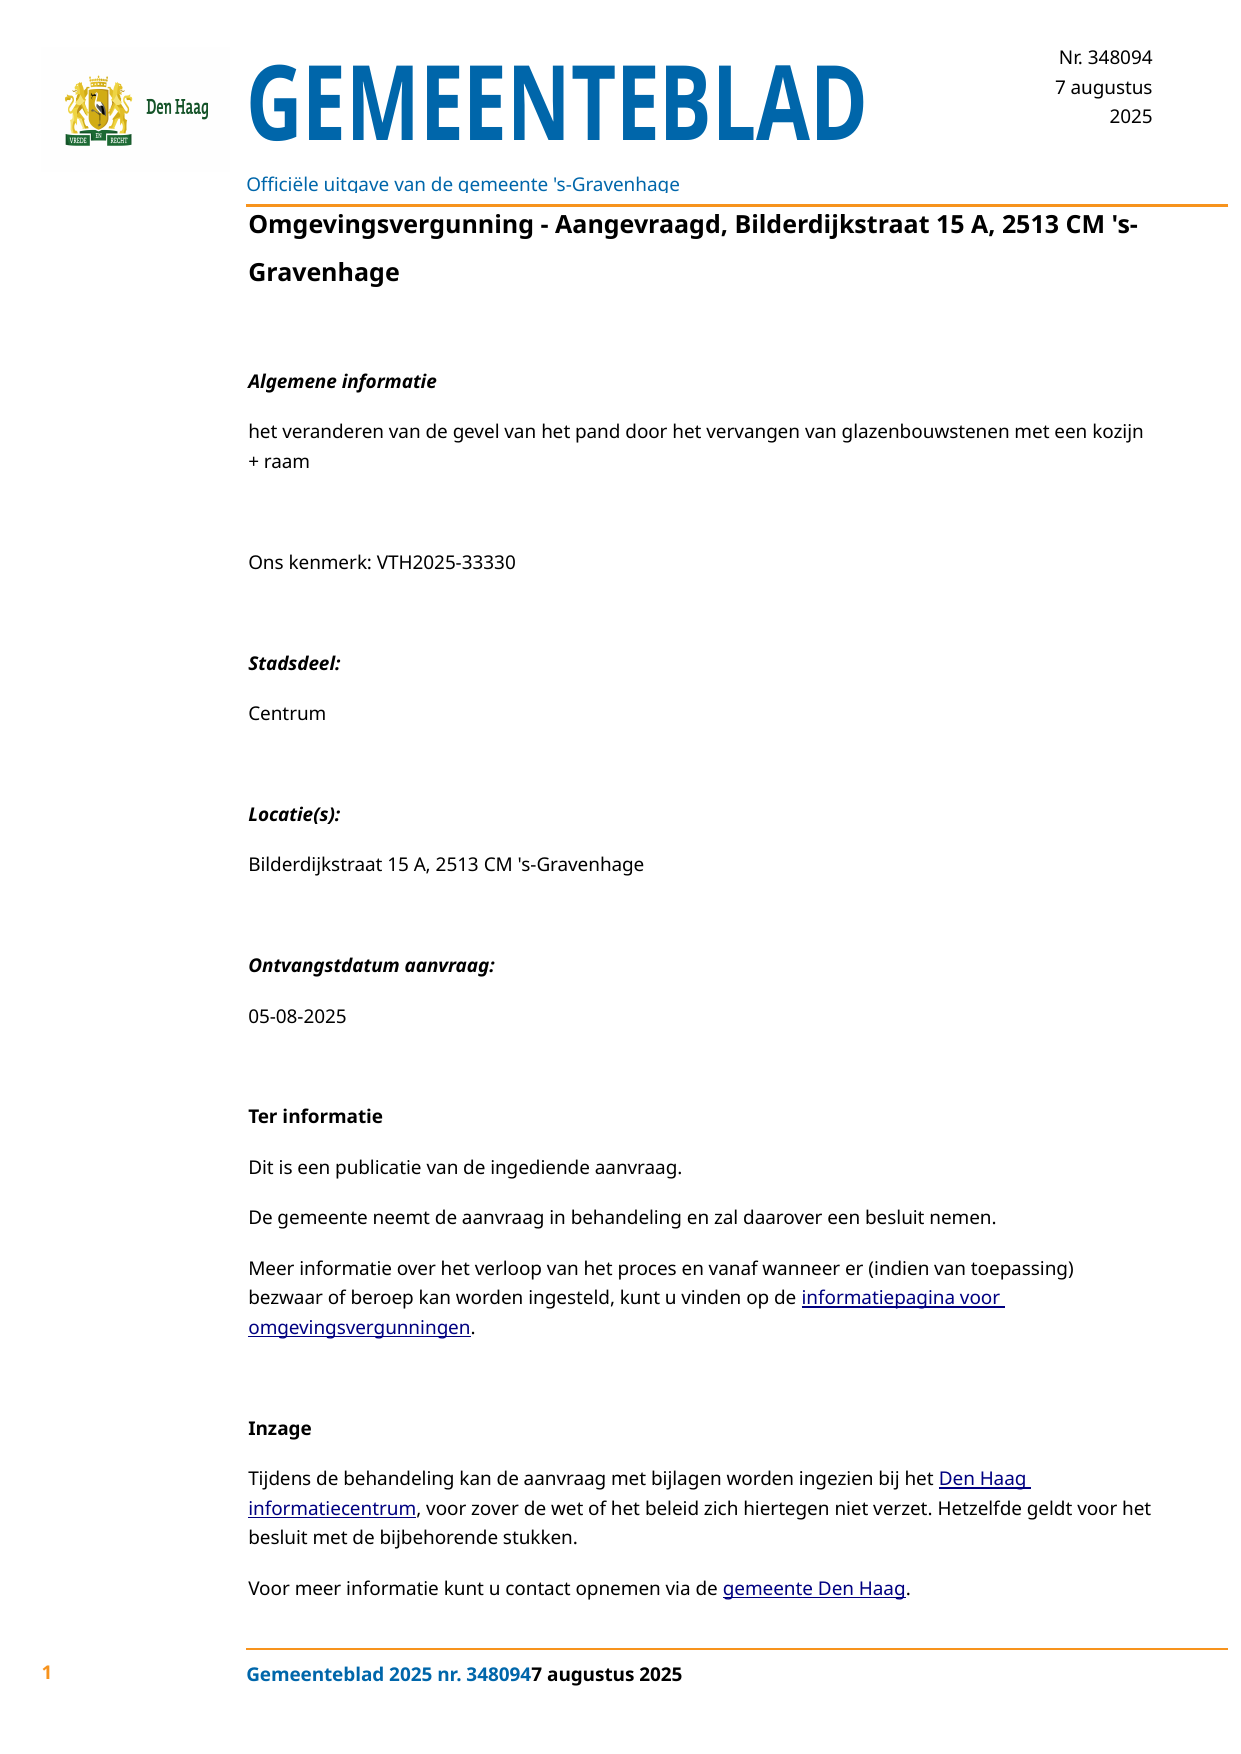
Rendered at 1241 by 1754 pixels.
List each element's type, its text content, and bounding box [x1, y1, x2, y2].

text Voor meer informatie kunt u contact opnemen via de gemeente Den Haag. [248, 1575, 1152, 1601]
text Locatie(s): [248, 801, 1152, 827]
text Ter informatie [248, 1104, 1152, 1129]
text Stadsdeel: [248, 650, 1152, 676]
text Algemene informatie [248, 368, 1152, 394]
text Ontvangstdatum aanvraag: [248, 952, 1152, 978]
text Tijdens de behandeling kan de aanvraag met bijlagen worden ingezien bij het Den Haag informatiecentrum, voor zover de wet of het beleid zich hiertegen niet verzet. Hetzelfde geldt voor het besluit met de bijbehorende stukken. [248, 1465, 1152, 1550]
text Inzage [248, 1415, 1152, 1441]
text Dit is een publicatie van de ingediende aanvraag. [248, 1154, 1152, 1180]
picture [41, 47, 231, 172]
text De gemeente neemt de aanvraag in behandeling en zal daarover een besluit nemen. [248, 1204, 1152, 1230]
text Omgevingsvergunning - Aangevraagd, Bilderdijkstraat 15 A, 2513 CM 's-Gravenhage [248, 207, 1152, 288]
text Centrum [248, 700, 1152, 726]
text Ons kenmerk: VTH2025-33330 [248, 549, 1152, 575]
text het veranderen van de gevel van het pand door het vervangen van glazenbouwstenen met een kozijn + raam [248, 419, 1152, 474]
text Meer informatie over het verloop van het proces en vanaf wanneer er (indien van toepassing) bezwaar of beroep kan worden ingesteld, kunt u vinden op de informatiepagina voor omgevingsvergunningen. [248, 1255, 1152, 1340]
text 05-08-2025 [248, 1003, 1152, 1029]
text Bilderdijkstraat 15 A, 2513 CM 's-Gravenhage [248, 852, 1152, 877]
